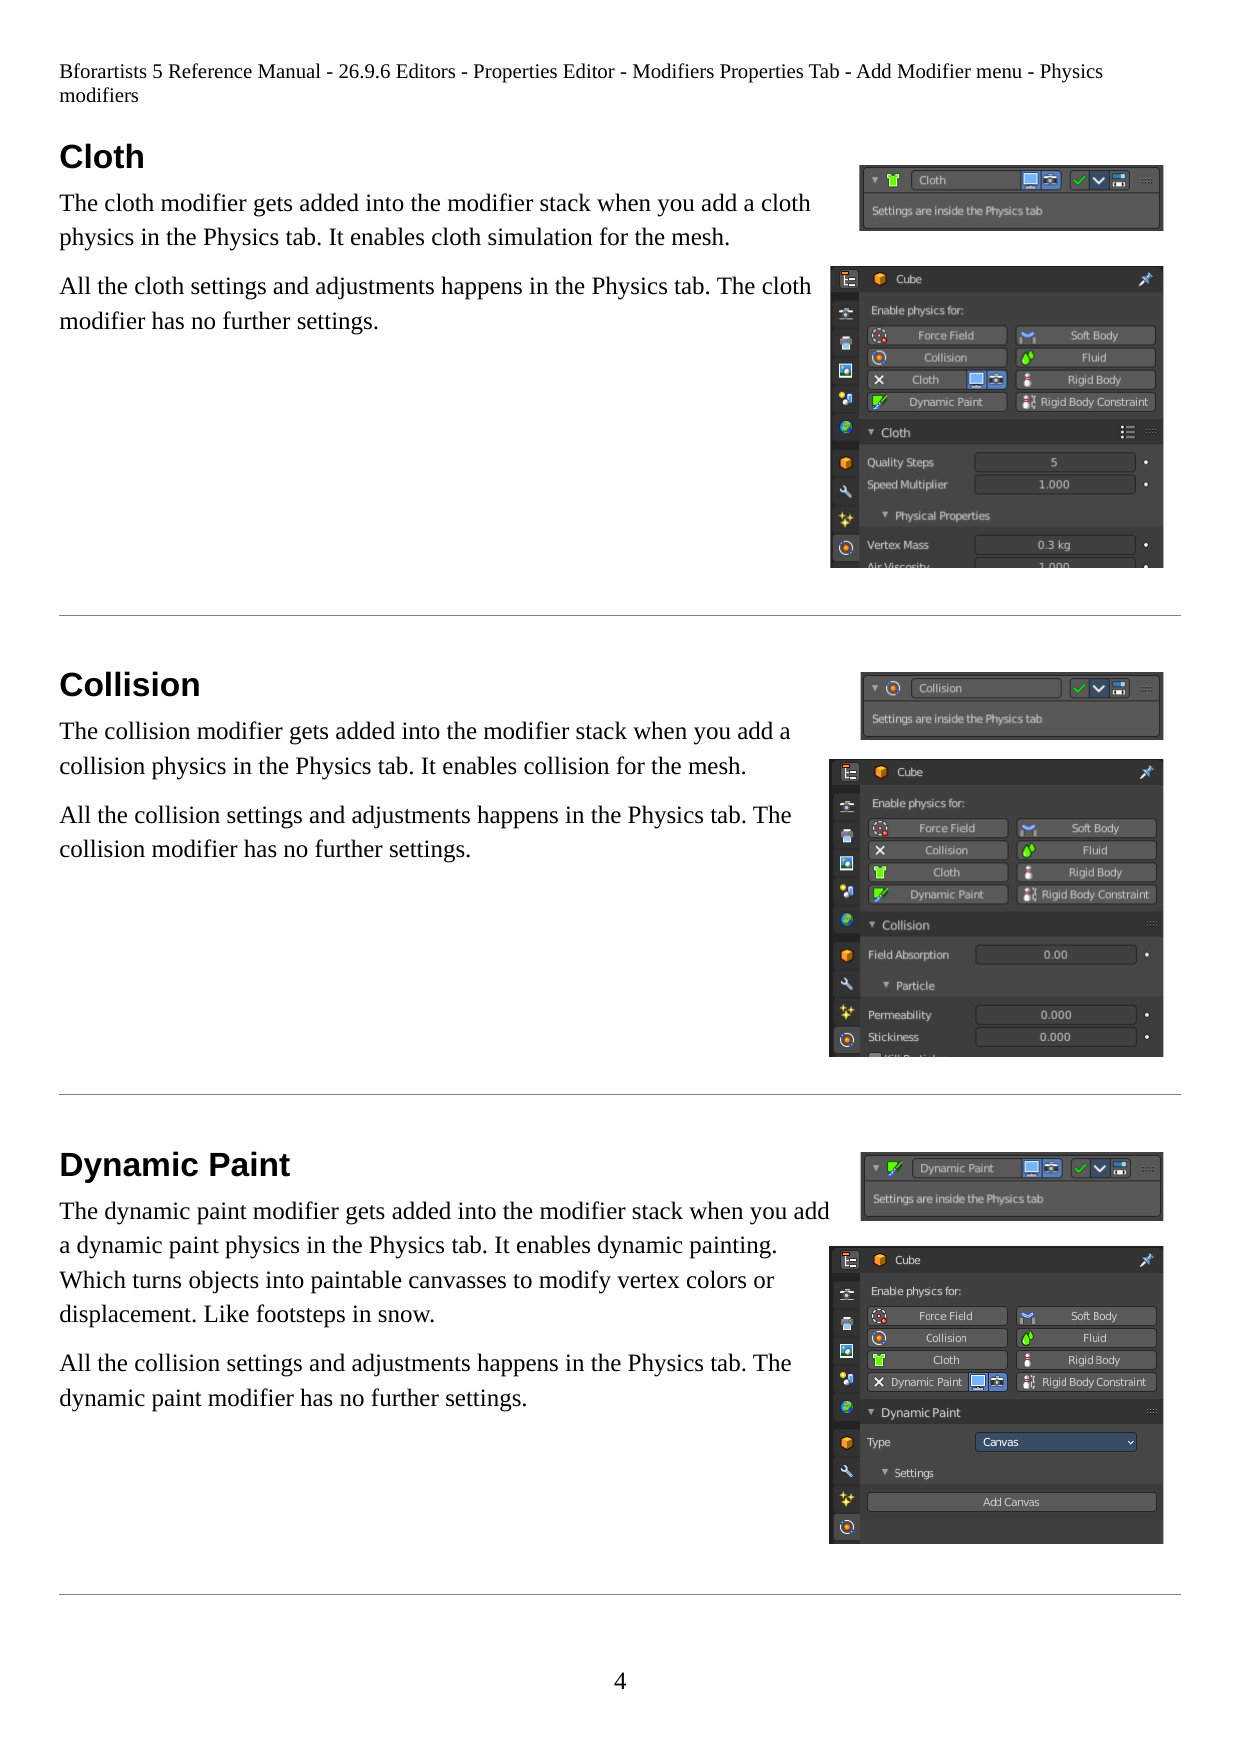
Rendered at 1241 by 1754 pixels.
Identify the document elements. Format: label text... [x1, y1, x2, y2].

picture [860, 672, 1164, 740]
subtitle Dynamic Paint [59, 1145, 1181, 1183]
picture [829, 759, 1164, 1057]
subtitle Cloth [59, 137, 1181, 175]
text The dynamic paint modifier gets added into the modifier stack when you add a dynamic paint physics in the Physics tab. It enables dynamic painting. Which turns objects into paintable canvasses to modify vertex colors or displacement. Like footsteps in snow. [59, 1196, 1181, 1328]
text The cloth modifier gets added into the modifier stack when you add a cloth physics in the Physics tab. It enables cloth simulation for the mesh. [59, 188, 1181, 251]
text All the collision settings and adjustments happens in the Physics tab. The collision modifier has no further settings. [59, 800, 829, 863]
subtitle Collision [59, 665, 1181, 704]
picture [860, 1152, 1164, 1221]
picture [829, 1246, 1164, 1544]
text The collision modifier gets added into the modifier stack when you add a collision physics in the Physics tab. It enables collision for the mesh. [59, 716, 1181, 779]
text All the collision settings and adjustments happens in the Physics tab. The dynamic paint modifier has no further settings. [59, 1348, 829, 1412]
picture [830, 266, 1164, 568]
text All the cloth settings and adjustments happens in the Physics tab. The cloth modifier has no further settings. [59, 271, 830, 334]
picture [859, 165, 1164, 231]
